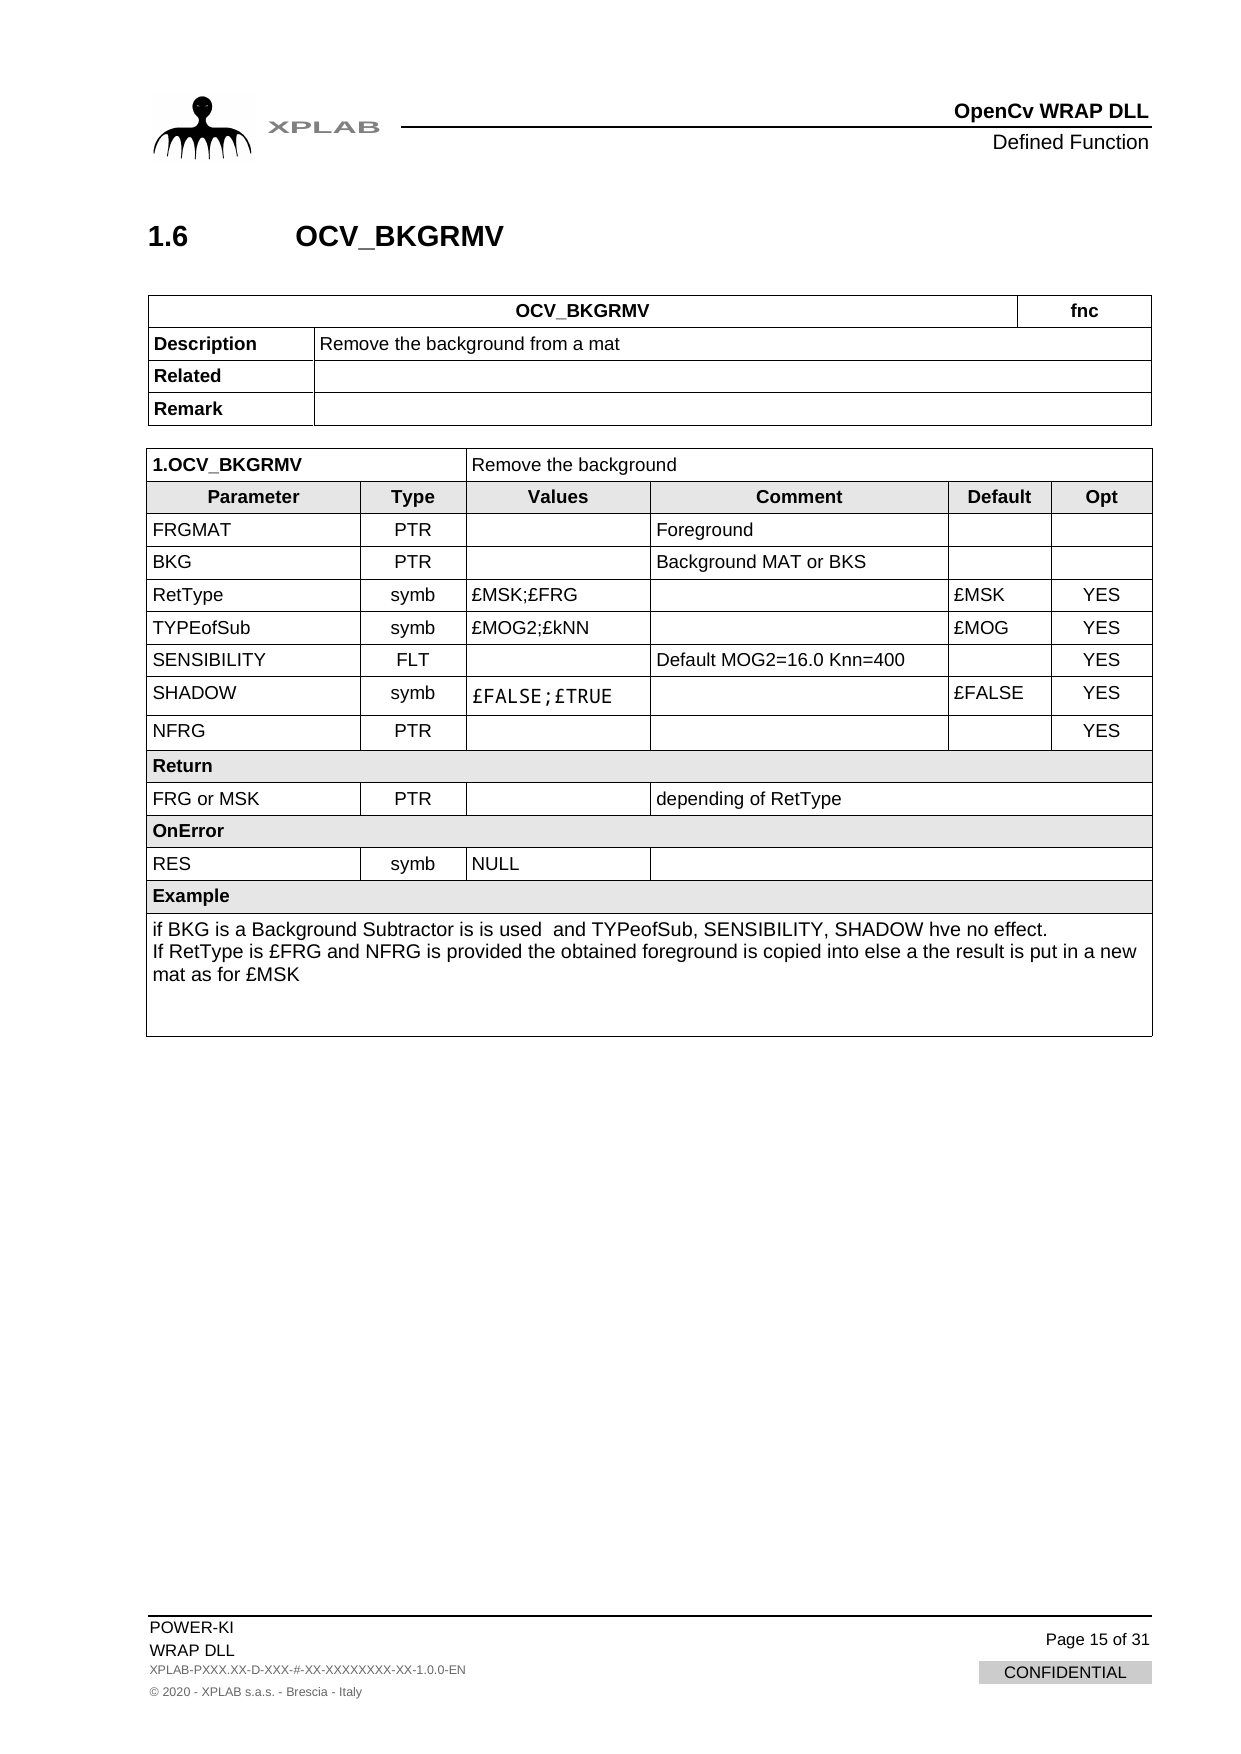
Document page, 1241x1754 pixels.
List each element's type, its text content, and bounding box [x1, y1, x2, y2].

table_cell PTR [361, 514, 466, 546]
table_cell YES [1052, 612, 1152, 644]
table_cell FRGMAT [147, 514, 360, 546]
table_cell [949, 514, 1051, 546]
table_header Remove the background [467, 449, 1152, 481]
table_cell [1052, 514, 1152, 546]
table_header fnc [1018, 296, 1151, 327]
table_cell Foreground [651, 514, 948, 546]
table_cell [949, 716, 1051, 750]
picture [150, 91, 255, 163]
table_cell £FALSE;£TRUE [467, 677, 650, 715]
table_header 1.OCV_BKGRMV [147, 449, 466, 481]
table_cell Default [949, 482, 1051, 513]
table_cell Values [467, 482, 650, 513]
table_cell PTR [361, 547, 466, 579]
table_cell FRG or MSK [147, 783, 360, 815]
table_cell OnError [147, 816, 1152, 847]
table_cell YES [1052, 716, 1152, 750]
table_cell SENSIBILITY [147, 645, 360, 676]
table_cell £FALSE [949, 677, 1051, 715]
table_cell YES [1052, 645, 1152, 676]
table_cell Remark [149, 393, 313, 425]
table_cell symb [361, 848, 466, 880]
table_cell Opt [1052, 482, 1152, 513]
table_cell NFRG [147, 716, 360, 750]
table_cell symb [361, 612, 466, 644]
table_cell [467, 514, 650, 546]
table_cell symb [361, 677, 466, 715]
table_cell [467, 716, 650, 750]
table_cell [651, 848, 1152, 880]
table_cell [467, 547, 650, 579]
table_cell [467, 783, 650, 815]
table_cell Comment [651, 482, 948, 513]
table_cell Description [149, 328, 313, 360]
table_cell YES [1052, 677, 1152, 715]
table_cell symb [361, 580, 466, 611]
table_cell £MOG [949, 612, 1051, 644]
table_cell YES [1052, 580, 1152, 611]
table_cell £MSK;£FRG [467, 580, 650, 611]
table_header OCV_BKGRMV [149, 296, 1017, 327]
table_cell [651, 677, 948, 715]
table_cell £MSK [949, 580, 1051, 611]
table_cell depending of RetType [651, 783, 1152, 815]
subtitle OCV_BKGRMV [148, 220, 1152, 252]
table_cell Related [149, 361, 313, 392]
table_cell TYPEofSub [147, 612, 360, 644]
table_cell BKG [147, 547, 360, 579]
table_cell Example [147, 881, 1152, 913]
table_cell Remove the background from a mat [315, 328, 1151, 360]
table_cell Parameter [147, 482, 360, 513]
table_cell [651, 716, 948, 750]
table_cell £MOG2;£kNN [467, 612, 650, 644]
table_cell SHADOW [147, 677, 360, 715]
table_cell PTR [361, 716, 466, 750]
table_cell [651, 580, 948, 611]
table_cell [949, 645, 1051, 676]
table_cell FLT [361, 645, 466, 676]
table_cell Default MOG2=16.0 Knn=400 [651, 645, 948, 676]
table_cell RetType [147, 580, 360, 611]
table_cell [651, 612, 948, 644]
table_cell [315, 361, 1151, 392]
table_cell Type [361, 482, 466, 513]
table_cell [315, 393, 1151, 425]
table_cell [1052, 547, 1152, 579]
table_cell NULL [467, 848, 650, 880]
table_cell RES [147, 848, 360, 880]
table_cell [467, 645, 650, 676]
table_cell PTR [361, 783, 466, 815]
table_cell Background MAT or BKS [651, 547, 948, 579]
table_cell Return [147, 751, 1152, 782]
table_cell if BKG is a Background Subtractor is is used and TYPeofSub, SENSIBILITY, SHADOW hve no effect. If RetType is £FRG and NFRG is provided the obtained foreground is copied into else a the result is put in a new mat as for £MSK [147, 914, 1152, 1036]
table_cell [949, 547, 1051, 579]
